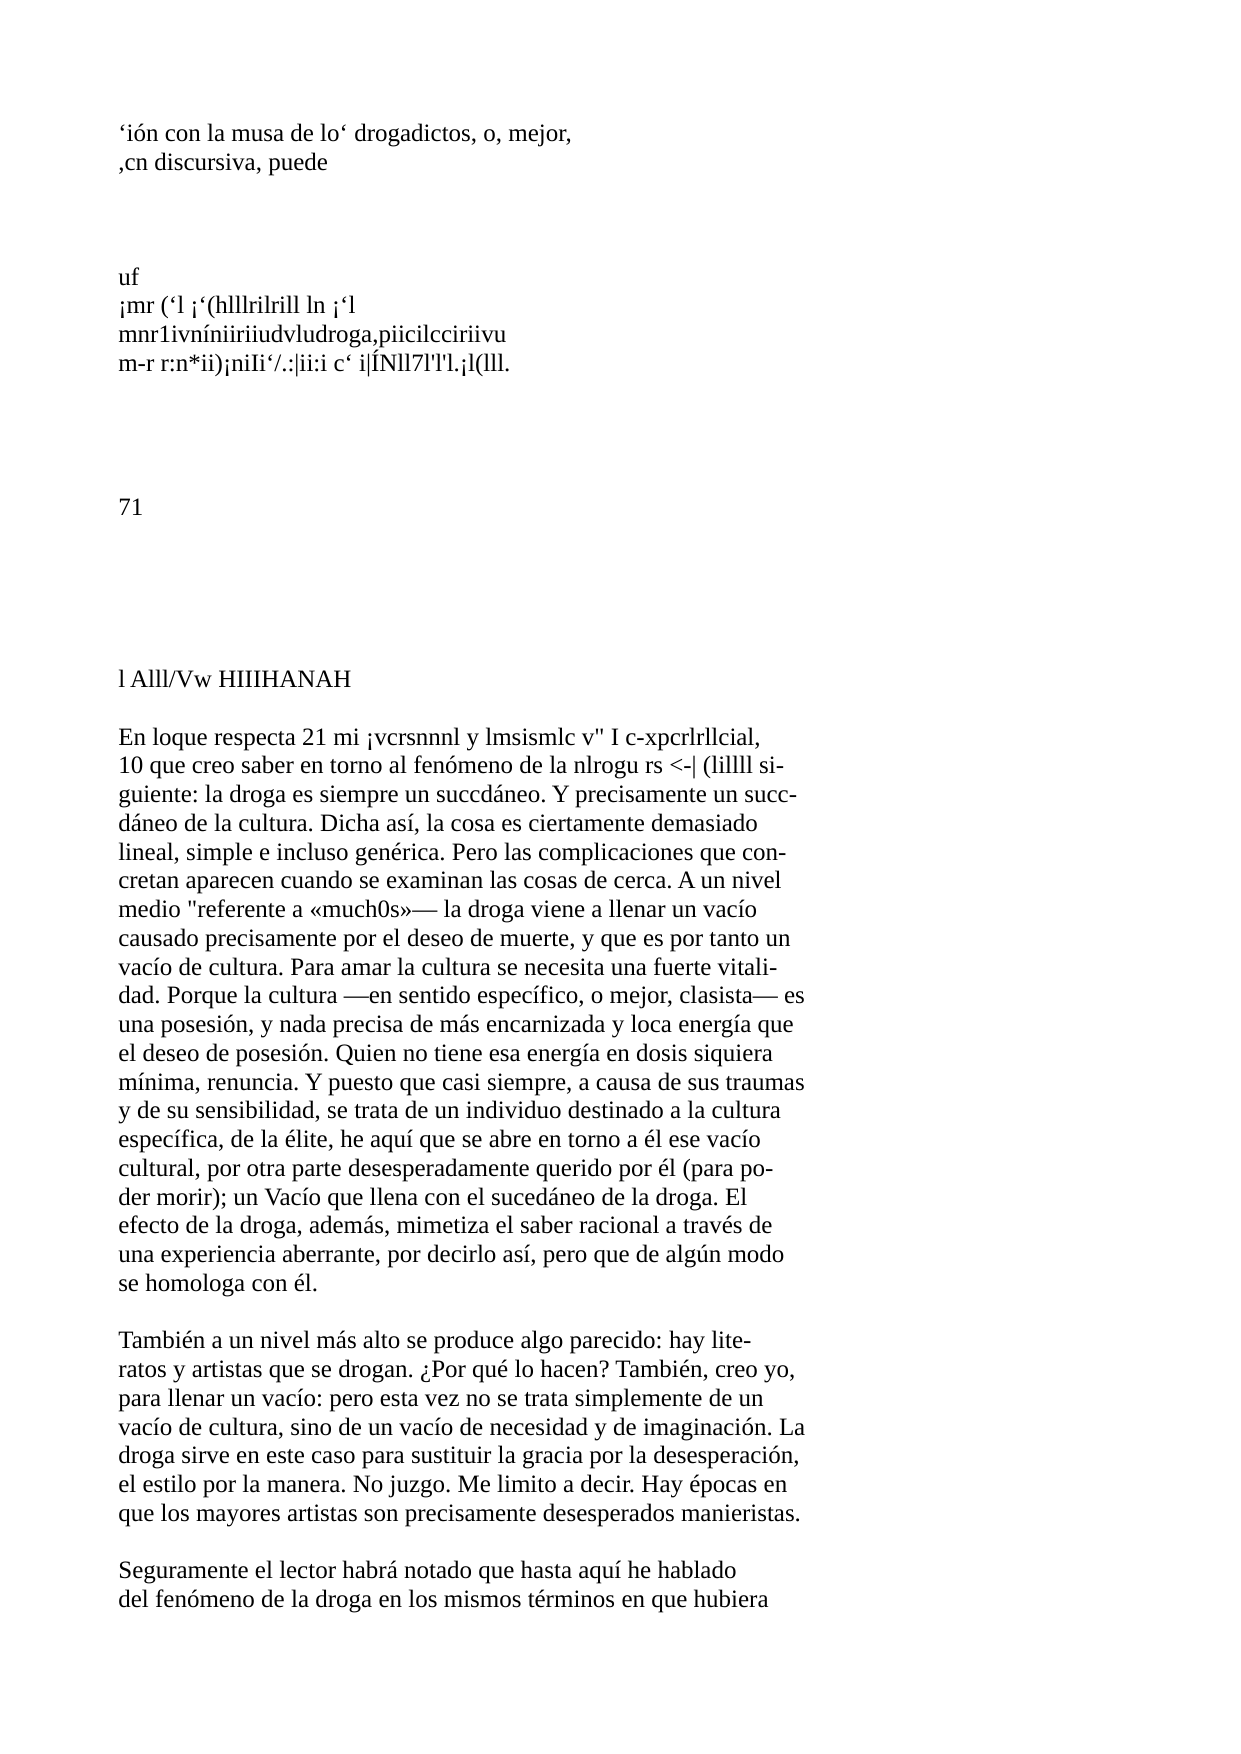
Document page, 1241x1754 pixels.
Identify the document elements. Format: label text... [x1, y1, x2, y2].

text dáneo de la cultura. Dicha así, la cosa es ciertamente demasiado [118, 808, 1122, 837]
text el deseo de posesión. Quien no tiene esa energía en dosis siquiera [118, 1038, 1122, 1067]
text cretan aparecen cuando se examinan las cosas de cerca. A un nivel [118, 866, 1122, 894]
text una posesión, y nada precisa de más encarnizada y loca energía que [118, 1009, 1122, 1038]
text ¡mr (‘l ¡‘(hlllrilrill ln ¡‘l [118, 291, 1122, 319]
text También a un nivel más alto se produce algo parecido: hay lite- [118, 1326, 1122, 1354]
text ratos y artistas que se drogan. ¿Por qué lo hacen? También, creo yo, [118, 1354, 1122, 1383]
text ,cn discursiva, puede [118, 147, 1122, 176]
text para llenar un vacío: pero esta vez no se trata simplemente de un [118, 1383, 1122, 1412]
text específica, de la élite, he aquí que se abre en torno a él ese vacío [118, 1124, 1122, 1153]
text y de su sensibilidad, se trata de un individuo destinado a la cultura [118, 1096, 1122, 1124]
text dad. Porque la cultura —en sentido específico, o mejor, clasista— es [118, 981, 1122, 1009]
text se homologa con él. [118, 1268, 1122, 1297]
text der morir); un Vacío que llena con el sucedáneo de la droga. El [118, 1182, 1122, 1211]
text vacío de cultura. Para amar la cultura se necesita una fuerte vitali- [118, 952, 1122, 981]
text 71 [118, 492, 1122, 521]
text causado precisamente por el deseo de muerte, y que es por tanto un [118, 923, 1122, 952]
text lineal, simple e incluso genérica. Pero las complicaciones que con- [118, 837, 1122, 866]
text medio "referente a «much0s»— la droga viene a llenar un vacío [118, 894, 1122, 923]
text mnr1ivníniiriiudvludroga,piicilcciriivu [118, 319, 1122, 348]
text mínima, renuncia. Y puesto que casi siempre, a causa de sus traumas [118, 1067, 1122, 1096]
text droga sirve en este caso para sustituir la gracia por la desesperación, [118, 1441, 1122, 1469]
text el estilo por la manera. No juzgo. Me limito a decir. Hay épocas en [118, 1469, 1122, 1498]
text uf [118, 262, 1122, 291]
text efecto de la droga, además, mimetiza el saber racional a través de [118, 1211, 1122, 1239]
text cultural, por otra parte desesperadamente querido por él (para po- [118, 1153, 1122, 1182]
text 10 que creo saber en torno al fenómeno de la nlrogu rs <-| (lillll si- [118, 751, 1122, 779]
text una experiencia aberrante, por decirlo así, pero que de algún modo [118, 1239, 1122, 1268]
text guiente: la droga es siempre un succdáneo. Y precisamente un succ- [118, 779, 1122, 808]
text del fenómeno de la droga en los mismos términos en que hubiera [118, 1584, 1122, 1613]
text vacío de cultura, sino de un vacío de necesidad y de imaginación. La [118, 1412, 1122, 1441]
text Seguramente el lector habrá notado que hasta aquí he hablado [118, 1556, 1122, 1584]
text m-r r:n*ii)¡niIi‘/.:|ii:i c‘ i|ÍNll7l'l'l.¡l(lll. [118, 348, 1122, 377]
text ‘ión con la musa de lo‘ drogadictos, o, mejor, [118, 118, 1122, 147]
text l Alll/Vw HIIIHANAH [118, 664, 1122, 693]
text que los mayores artistas son precisamente desesperados manieristas. [118, 1498, 1122, 1527]
text En loque respecta 21 mi ¡vcrsnnnl y lmsismlc v" I c-xpcrlrllcial, [118, 722, 1122, 751]
